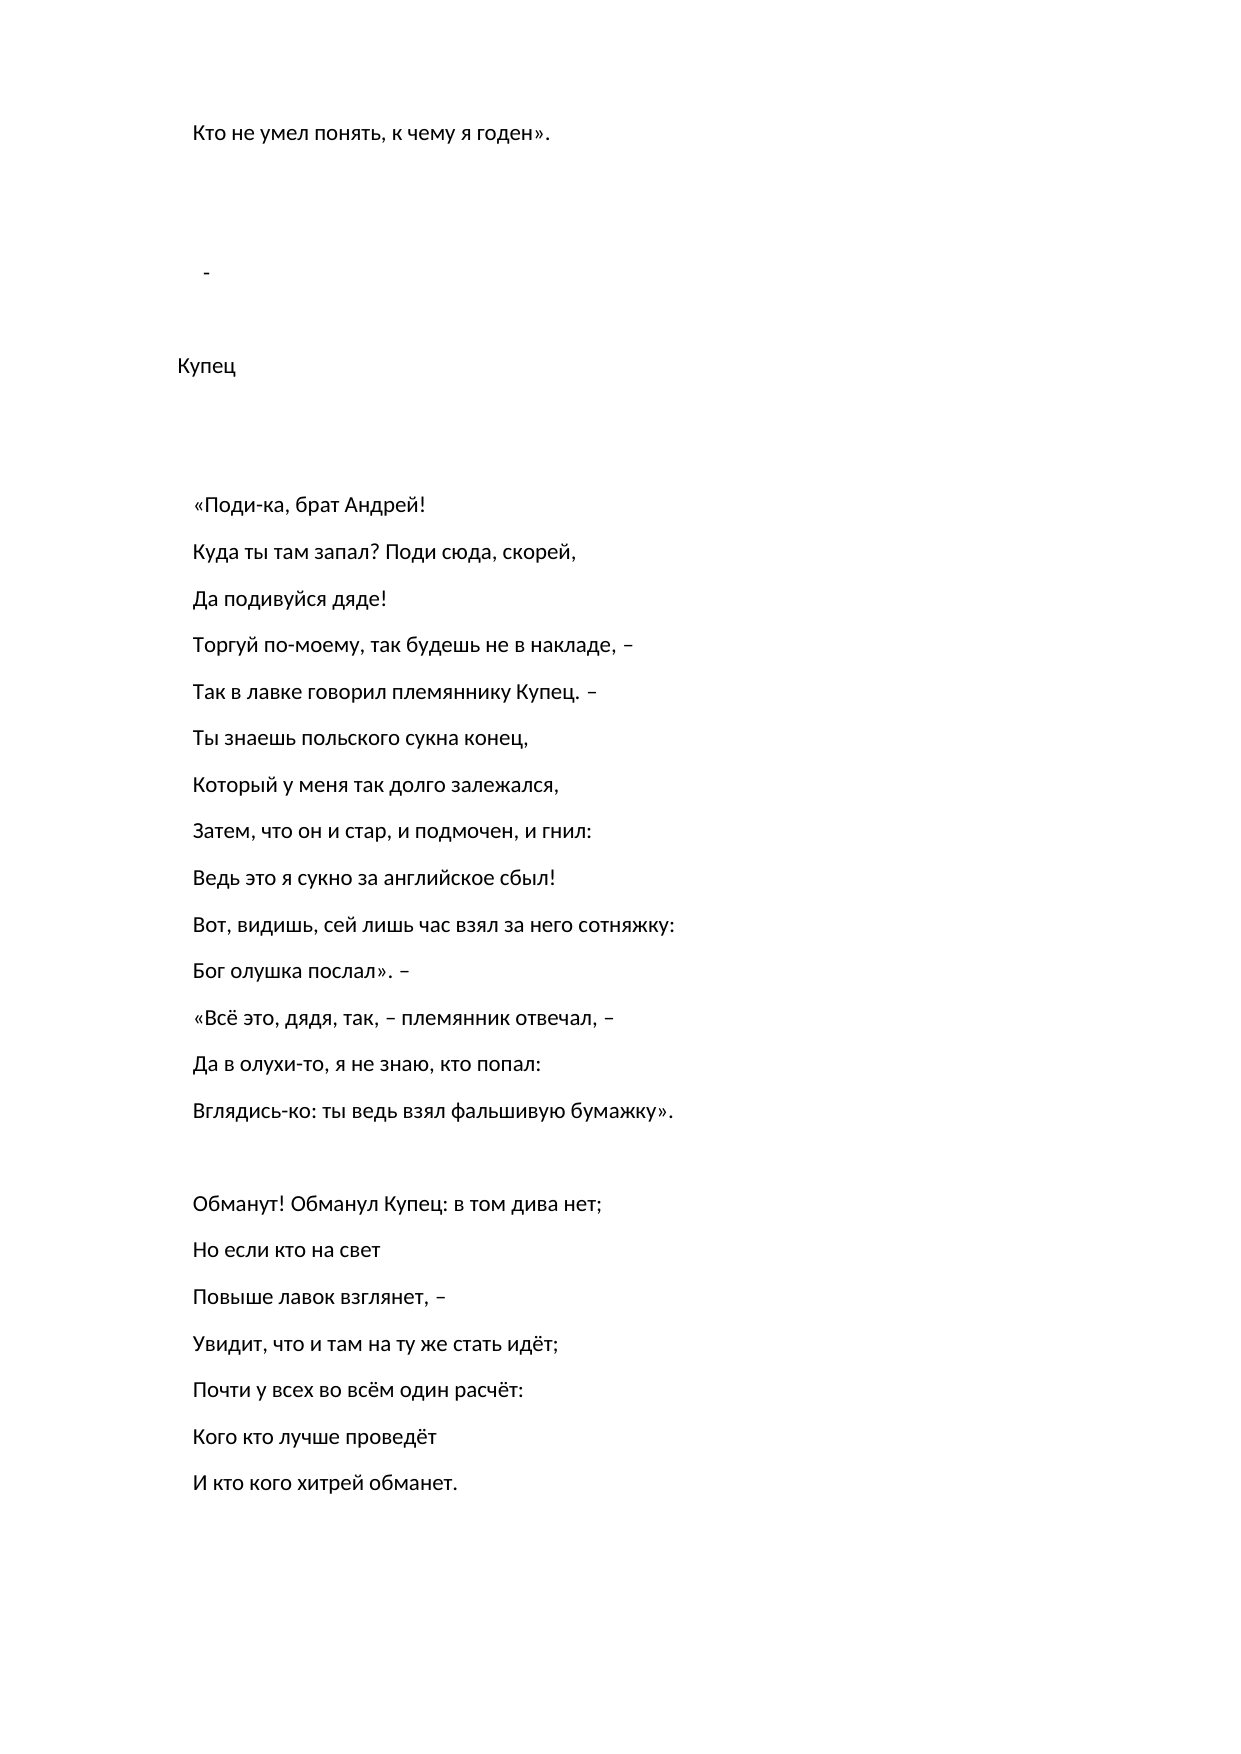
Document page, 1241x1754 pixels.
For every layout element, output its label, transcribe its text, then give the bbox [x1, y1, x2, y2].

text «Поди-ка, брат Андрей! [177, 491, 1152, 519]
text «Всё это, дядя, так, – племянник отвечал, – [177, 1003, 1152, 1031]
text Да в олухи-то, я не знаю, кто попал: [177, 1049, 1152, 1077]
text - [177, 258, 1152, 286]
text Ты знаешь польского сукна конец, [177, 723, 1152, 751]
text Но если кто на свет [177, 1236, 1152, 1264]
text И кто кого хитрей обманет. [177, 1468, 1152, 1496]
text Кто не умел понять, к чему я годен». [177, 118, 1152, 146]
text Так в лавке говорил племяннику Купец. – [177, 677, 1152, 705]
text Затем, что он и стар, и подмочен, и гнил: [177, 817, 1152, 844]
text Торгуй по-моему, так будешь не в накладе, – [177, 630, 1152, 658]
text Бог олушка послал». – [177, 956, 1152, 984]
text Обманут! Обманул Купец: в том дива нет; [177, 1189, 1152, 1217]
text Который у меня так долго залежался, [177, 770, 1152, 798]
text Повыше лавок взглянет, – [177, 1282, 1152, 1310]
text Вглядись-ко: ты ведь взял фальшивую бумажку». [177, 1096, 1152, 1124]
text Да подивуйся дяде! [177, 584, 1152, 612]
text Кого кто лучше проведёт [177, 1422, 1152, 1450]
text Куда ты там запал? Поди сюда, скорей, [177, 537, 1152, 565]
text Купец [177, 351, 1152, 379]
text Вот, видишь, сей лишь час взял за него сотняжку: [177, 910, 1152, 938]
text Ведь это я сукно за английское сбыл! [177, 863, 1152, 891]
text Увидит, что и там на ту же стать идёт; [177, 1329, 1152, 1357]
text Почти у всех во всём один расчёт: [177, 1375, 1152, 1403]
